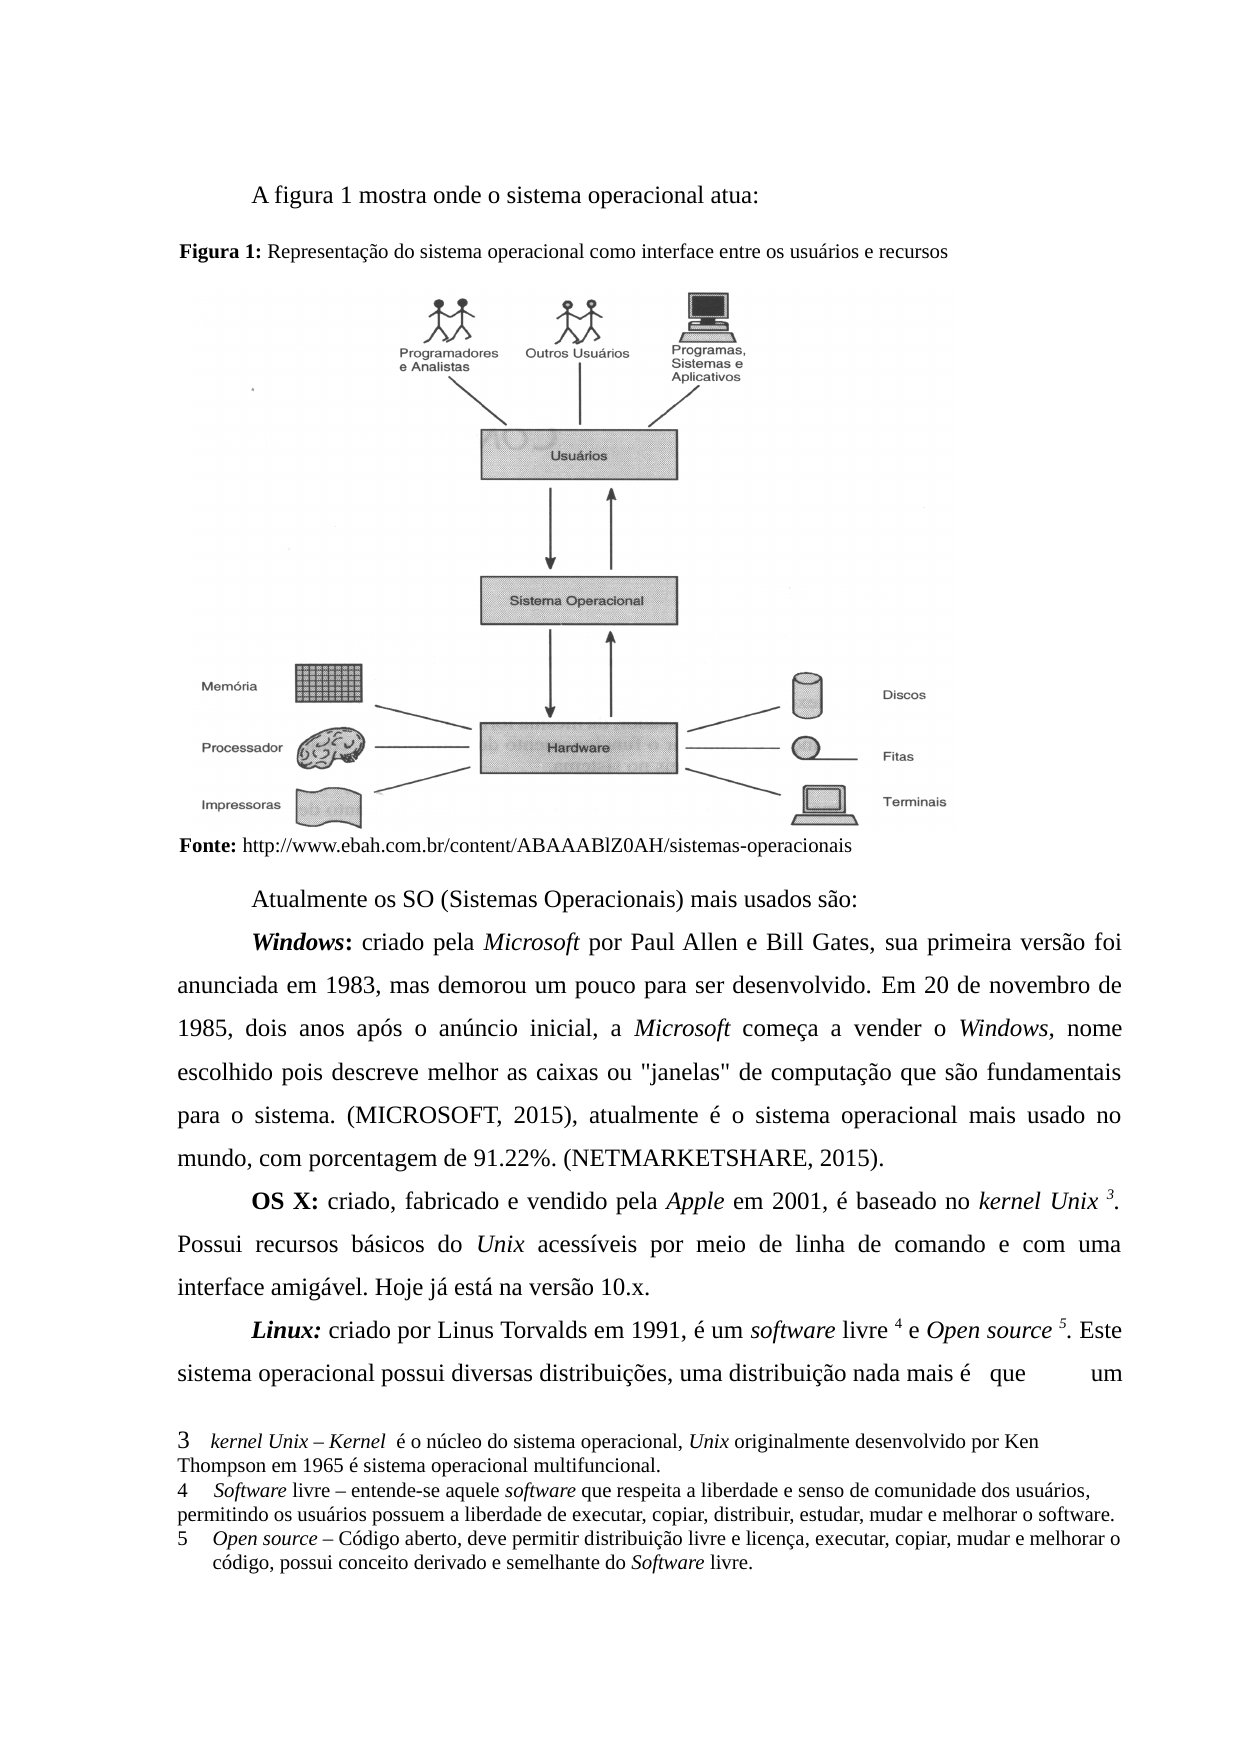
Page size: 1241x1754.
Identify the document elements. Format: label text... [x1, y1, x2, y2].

text Software livre – entende-se aquele software que respeita a liberdade e senso de comunidade dos usuários, permitindo os usuários possuem a liberdade de executar, copiar, distribuir, estudar, mudar e melhorar o software. [177, 1477, 1122, 1526]
text Linux: criado por Linus Torvalds em 1991, é um software livre e Open source . Este sistema operacional possui diversas distribuições, uma distribuição nada mais é que um [177, 1315, 1122, 1387]
text kernel Unix – Kernel é o núcleo do sistema operacional, Unix originalmente desenvolvido por Ken Thompson em 1965 é sistema operacional multifuncional. [177, 1425, 1122, 1477]
picture [192, 284, 956, 833]
text Fonte: http://www.ebah.com.br/content/ABAAABlZ0AH/sistemas-operacionais [179, 833, 974, 857]
text A figura 1 mostra onde o sistema operacional atua: [177, 180, 1122, 208]
text Windows: criado pela Microsoft por Paul Allen e Bill Gates, sua primeira versão foi anunciada em 1983, mas demorou um pouco para ser desenvolvido. Em 20 de novembro de 1985, dois anos após o anúncio inicial, a Microsoft começa a vender o Windows, nome escolhido pois descreve melhor as caixas ou "janelas" de computação que são fundamentais para o sistema. (MICROSOFT, 2015), atualmente é o sistema operacional mais usado no mundo, com porcentagem de 91.22%. (NETMARKETSHARE, 2015). [177, 927, 1122, 1172]
text Atualmente os SO (Sistemas Operacionais) mais usados são: [177, 884, 1122, 913]
text Figura 1: Representação do sistema operacional como interface entre os usuários e recursos [179, 239, 974, 263]
text OS X: criado, fabricado e vendido pela Apple em 2001, é baseado no kernel Unix . Possui recursos básicos do Unix acessíveis por meio de linha de comando e com uma interface amigável. Hoje já está na versão 10.x. [177, 1186, 1122, 1301]
text Open source – Código aberto, deve permitir distribuição livre e licença, executar, copiar, mudar e melhorar o código, possui conceito derivado e semelhante do Software livre. [177, 1526, 1122, 1574]
